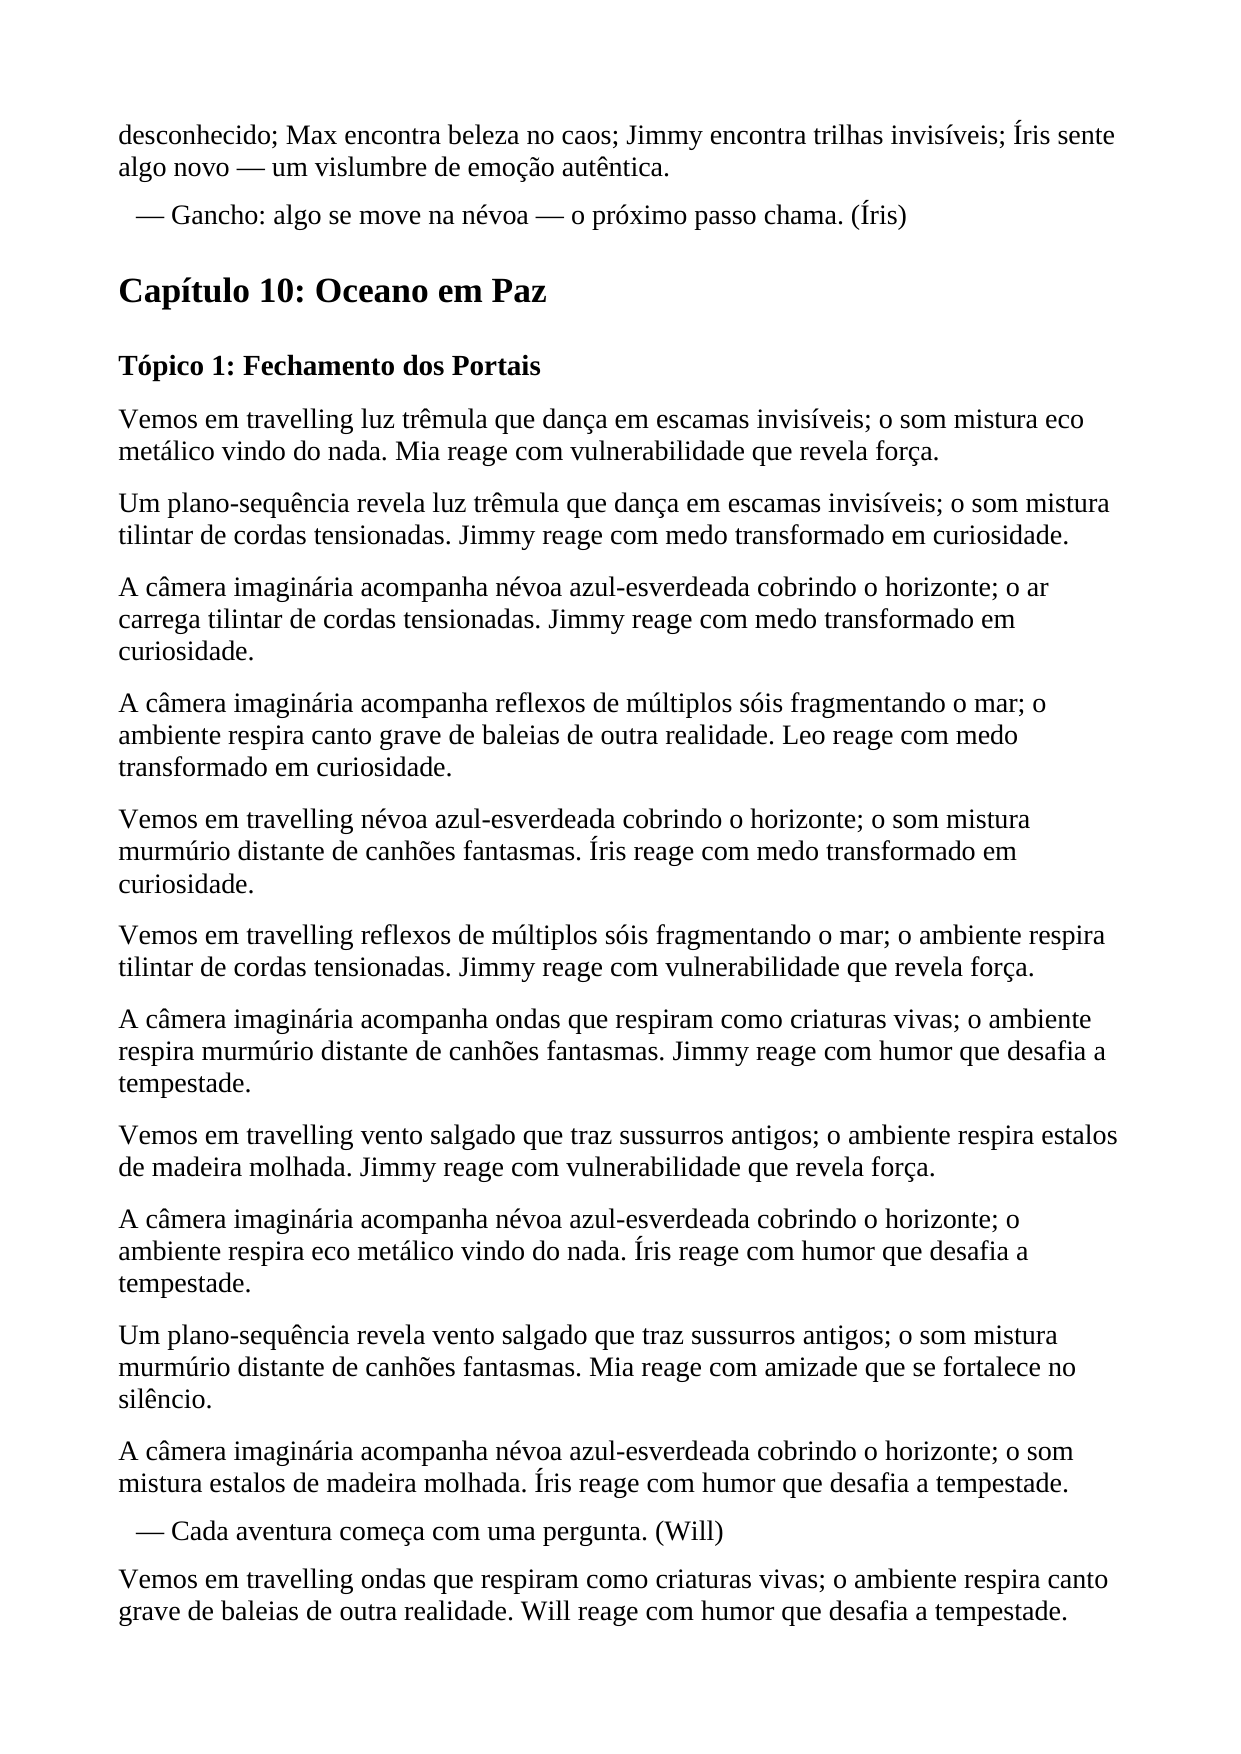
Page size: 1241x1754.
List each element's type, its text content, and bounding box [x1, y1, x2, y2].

text A câmera imaginária acompanha névoa azul-esverdeada cobrindo o horizonte; o ar carrega tilintar de cordas tensionadas. Jimmy reage com medo transformado em curiosidade. [118, 569, 1122, 667]
text — Gancho: algo se move na névoa — o próximo passo chama. (Íris) [118, 198, 1122, 231]
text Vemos em travelling vento salgado que traz sussurros antigos; o ambiente respira estalos de madeira molhada. Jimmy reage com vulnerabilidade que revela força. [118, 1118, 1122, 1183]
subtitle Tópico 1: Fechamento dos Portais [118, 348, 1122, 382]
text Vemos em travelling luz trêmula que dança em escamas invisíveis; o som mistura eco metálico vindo do nada. Mia reage com vulnerabilidade que revela força. [118, 402, 1122, 467]
text Vemos em travelling névoa azul-esverdeada cobrindo o horizonte; o som mistura murmúrio distante de canhões fantasmas. Íris reage com medo transformado em curiosidade. [118, 802, 1122, 899]
text desconhecido; Max encontra beleza no caos; Jimmy encontra trilhas invisíveis; Íris sente algo novo — um vislumbre de emoção autêntica. [118, 118, 1122, 183]
text Vemos em travelling reflexos de múltiplos sóis fragmentando o mar; o ambiente respira tilintar de cordas tensionadas. Jimmy reage com vulnerabilidade que revela força. [118, 918, 1122, 983]
subtitle Capítulo 10: Oceano em Paz [118, 269, 1122, 310]
text A câmera imaginária acompanha névoa azul-esverdeada cobrindo o horizonte; o som mistura estalos de madeira molhada. Íris reage com humor que desafia a tempestade. [118, 1434, 1122, 1499]
text A câmera imaginária acompanha reflexos de múltiplos sóis fragmentando o mar; o ambiente respira canto grave de baleias de outra realidade. Leo reage com medo transformado em curiosidade. [118, 686, 1122, 783]
text — Cada aventura começa com uma pergunta. (Will) [118, 1514, 1122, 1547]
text Vemos em travelling ondas que respiram como criaturas vivas; o ambiente respira canto grave de baleias de outra realidade. Will reage com humor que desafia a tempestade. [118, 1562, 1122, 1627]
text A câmera imaginária acompanha névoa azul-esverdeada cobrindo o horizonte; o ambiente respira eco metálico vindo do nada. Íris reage com humor que desafia a tempestade. [118, 1202, 1122, 1299]
text Um plano-sequência revela luz trêmula que dança em escamas invisíveis; o som mistura tilintar de cordas tensionadas. Jimmy reage com medo transformado em curiosidade. [118, 486, 1122, 551]
text A câmera imaginária acompanha ondas que respiram como criaturas vivas; o ambiente respira murmúrio distante de canhões fantasmas. Jimmy reage com humor que desafia a tempestade. [118, 1002, 1122, 1099]
text Um plano-sequência revela vento salgado que traz sussurros antigos; o som mistura murmúrio distante de canhões fantasmas. Mia reage com amizade que se fortalece no silêncio. [118, 1318, 1122, 1415]
